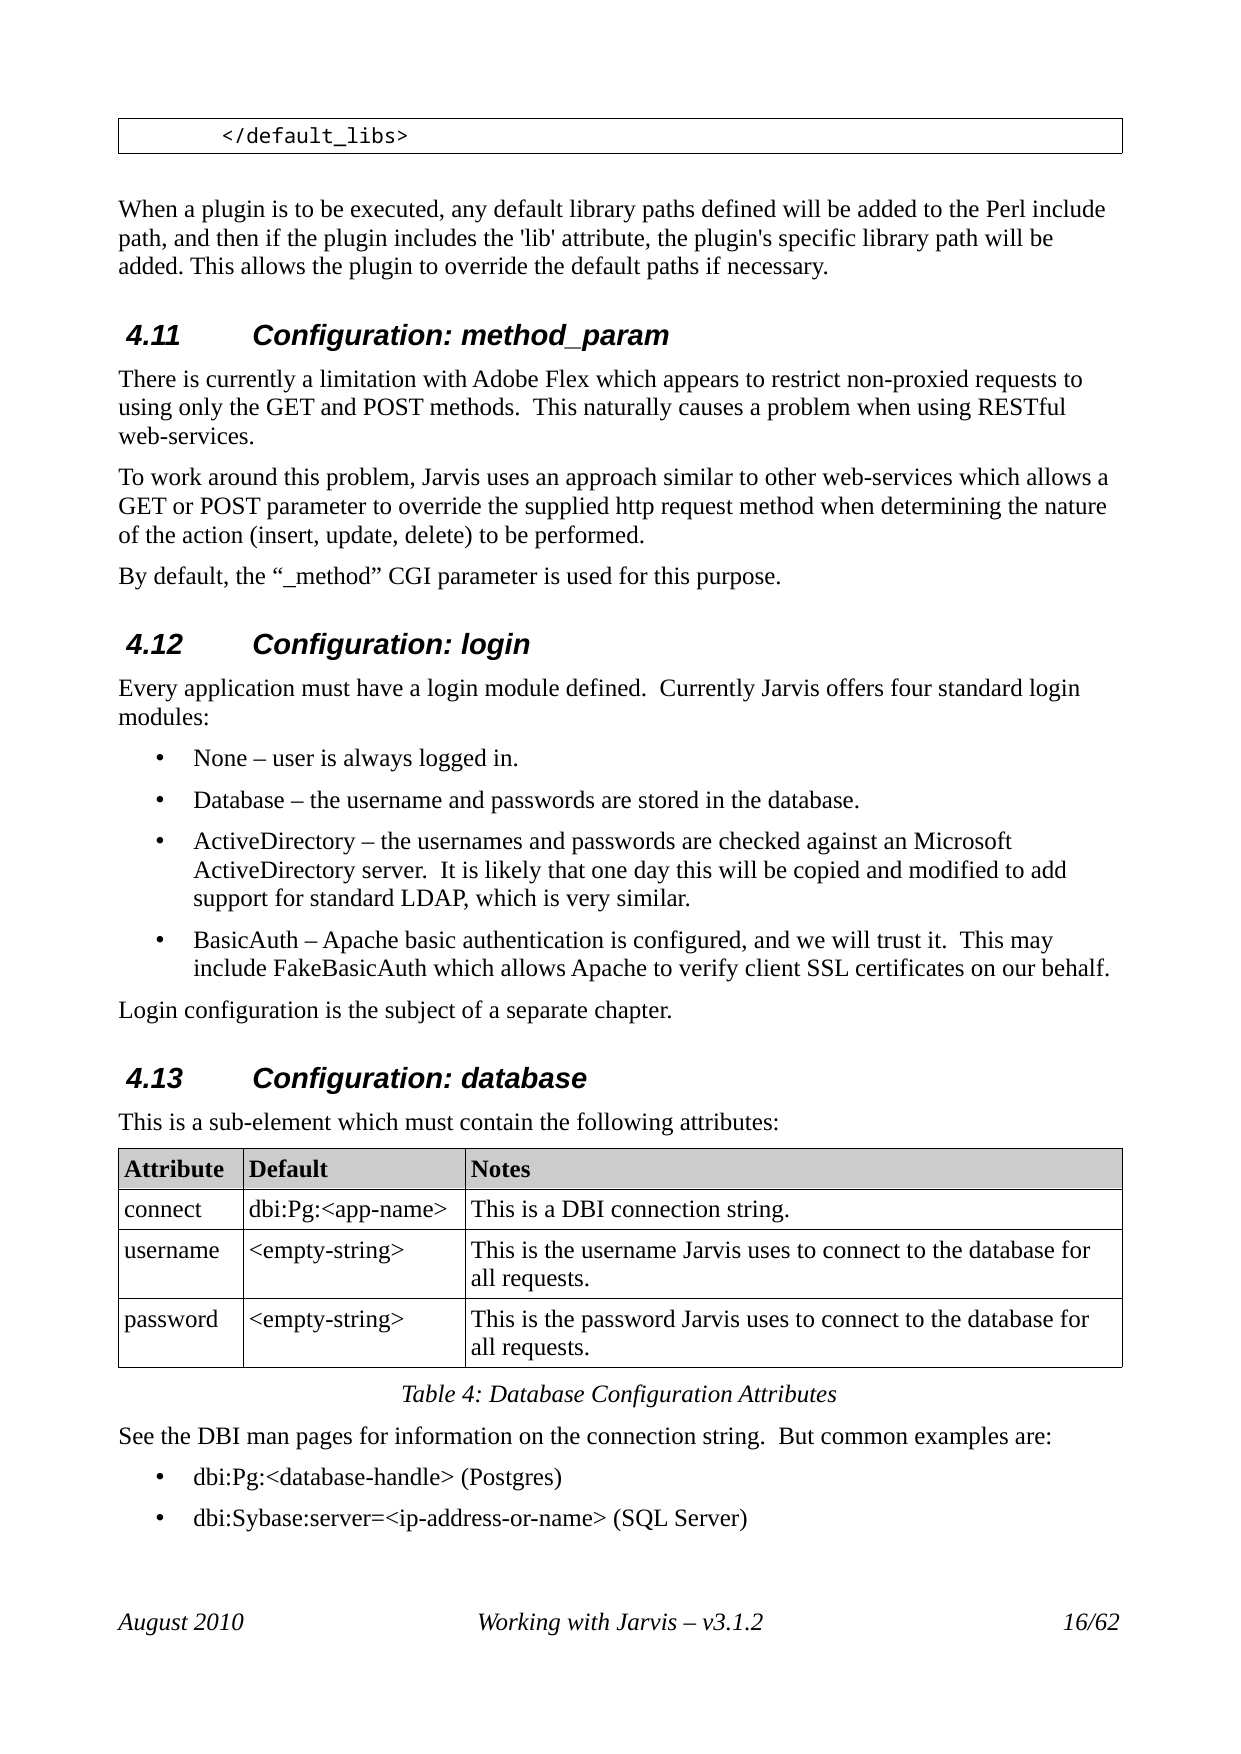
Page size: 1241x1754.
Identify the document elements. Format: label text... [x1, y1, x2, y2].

list dbi:Sybase:server=<ip-address-or-name> (SQL Server) [156, 1503, 1122, 1532]
text To work around this problem, Jarvis uses an approach similar to other web-services which allows a GET or POST parameter to override the supplied http request method when determining the nature of the action (insert, update, delete) to be performed. [118, 462, 1122, 549]
text This is a sub-element which must contain the following attributes: [118, 1107, 1122, 1136]
table_cell This is a DBI connection string. [466, 1190, 1122, 1229]
list None – user is always logged in. [156, 743, 1122, 772]
subtitle Configuration: database [118, 1061, 1122, 1094]
text Every application must have a login module defined. Currently Jarvis offers four standard login modules: [118, 673, 1122, 731]
table_cell dbi:Pg:<app-name> [244, 1190, 465, 1229]
subtitle Configuration: method_param [118, 318, 1122, 351]
text When a plugin is to be executed, any default library paths defined will be added to the Perl include path, and then if the plugin includes the 'lib' attribute, the plugin's specific library path will be added. This allows the plugin to override the default paths if necessary. [118, 194, 1122, 280]
list BasicAuth – Apache basic authentication is configured, and we will trust it. This may include FakeBasicAuth which allows Apache to verify client SSL certificates on our behalf. [156, 925, 1122, 982]
table_header Default [244, 1149, 465, 1188]
subtitle Configuration: login [118, 627, 1122, 661]
text See the DBI man pages for information on the connection string. But common examples are: [118, 1421, 1122, 1449]
text There is currently a limitation with Adobe Flex which appears to restrict non-proxied requests to using only the GET and POST methods. This naturally causes a problem when using RESTful web-services. [118, 364, 1122, 450]
text </default_libs> [119, 119, 1122, 153]
text By default, the “_method” CGI parameter is used for this purpose. [118, 561, 1122, 590]
table_cell This is the password Jarvis uses to connect to the database for all requests. [466, 1299, 1122, 1367]
table_header Attribute [119, 1149, 243, 1188]
table_header Notes [466, 1149, 1122, 1188]
table_cell <empty-string> [244, 1230, 465, 1298]
list ActiveDirectory – the usernames and passwords are checked against an Microsoft ActiveDirectory server. It is likely that one day this will be copied and modified to add support for standard LDAP, which is very similar. [156, 826, 1122, 912]
table_cell connect [119, 1190, 243, 1229]
list Database – the username and passwords are stored in the database. [156, 785, 1122, 813]
text Login configuration is the subject of a separate chapter. [118, 995, 1122, 1023]
table_cell This is the username Jarvis uses to connect to the database for all requests. [466, 1230, 1122, 1298]
table_cell username [119, 1230, 243, 1298]
list dbi:Pg:<database-handle> (Postgres) [156, 1462, 1122, 1491]
table_cell <empty-string> [244, 1299, 465, 1367]
text Table 4: Database Configuration Attributes [118, 1379, 1122, 1408]
table_cell password [119, 1299, 243, 1367]
